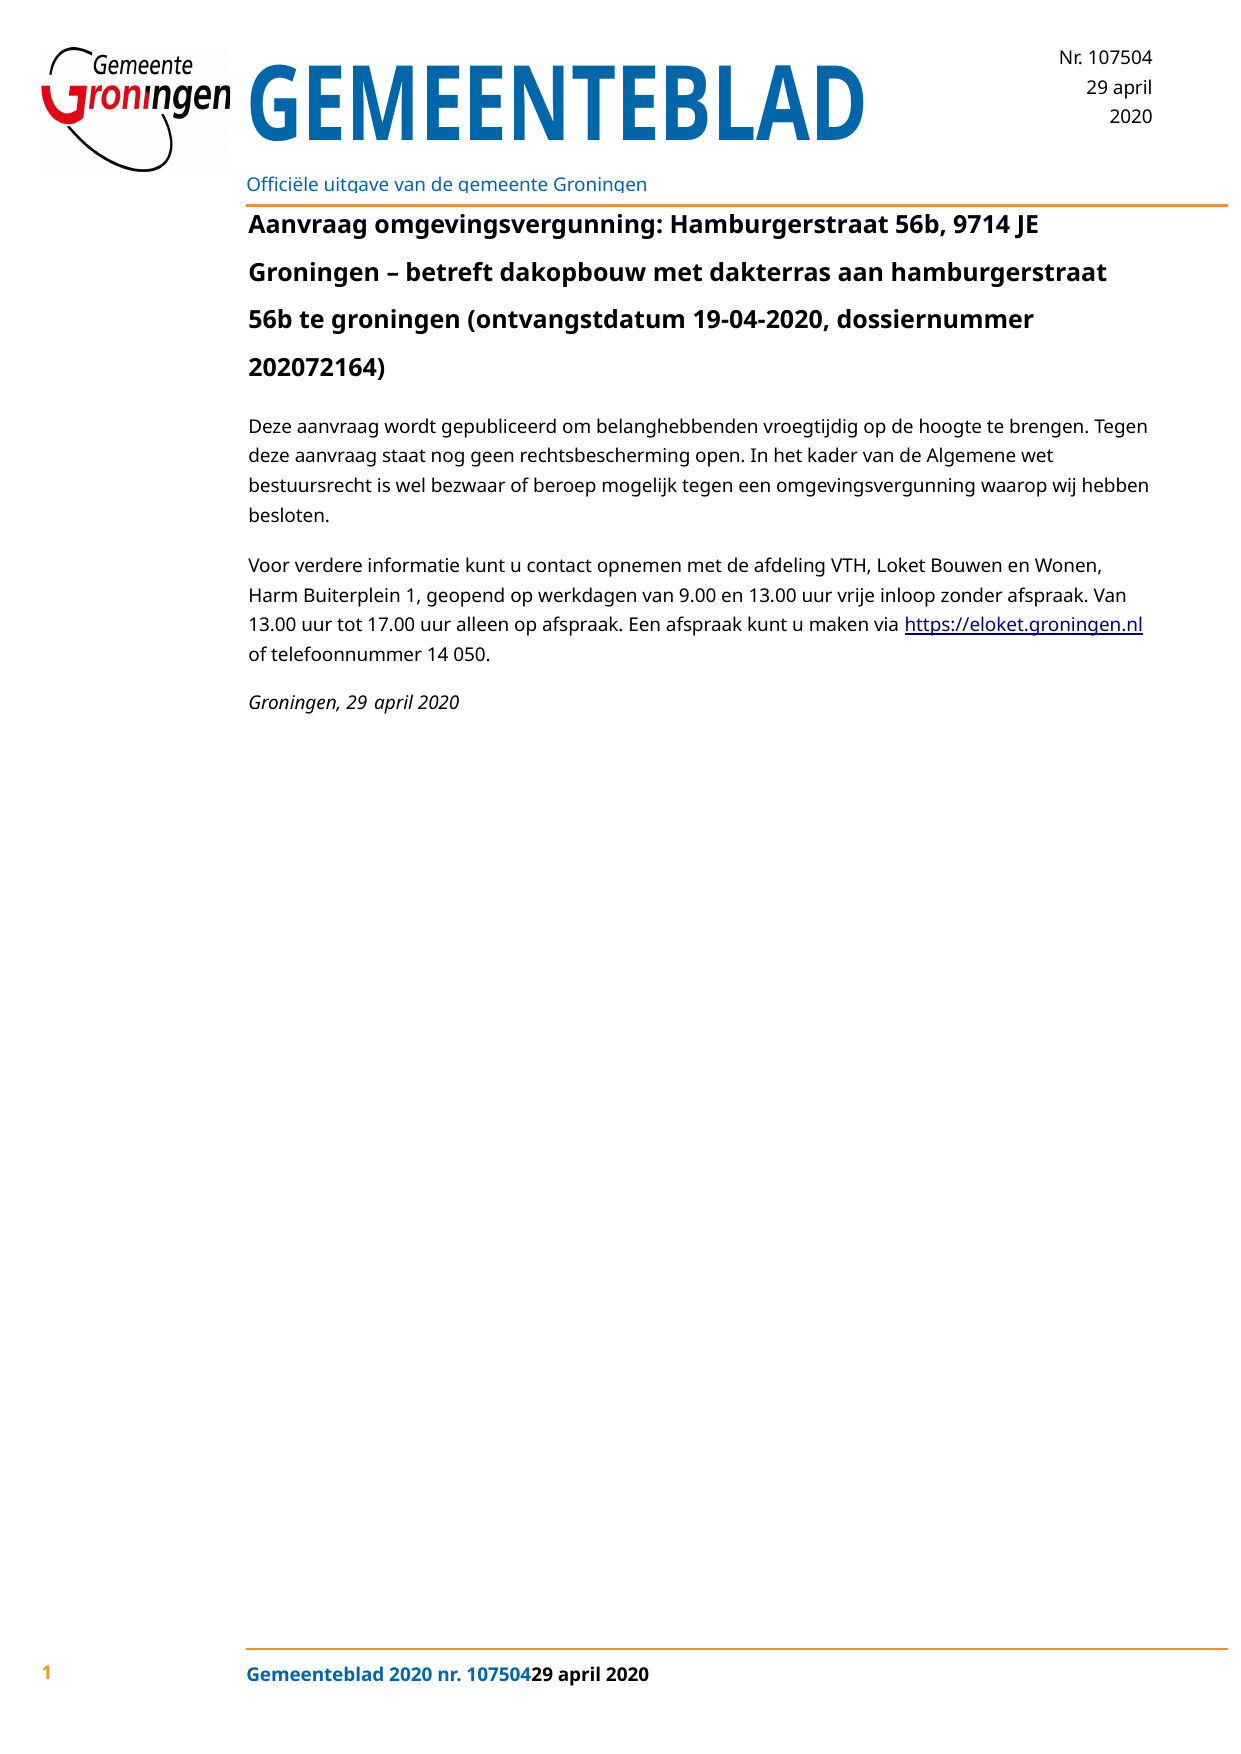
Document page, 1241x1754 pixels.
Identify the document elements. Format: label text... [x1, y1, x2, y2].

text Groningen, 29 april 2020 [248, 689, 1152, 714]
picture [41, 47, 231, 172]
text Aanvraag omgevingsvergunning: Hamburgerstraat 56b, 9714 JE Groningen – betreft dakopbouw met dakterras aan hamburgerstraat 56b te groningen (ontvangstdatum 19-04-2020, dossiernummer 202072164) [248, 207, 1152, 384]
text Voor verdere informatie kunt u contact opnemen met de afdeling VTH, Loket Bouwen en Wonen, Harm Buiterplein 1, geopend op werkdagen van 9.00 en 13.00 uur vrije inloop zonder afspraak. Van 13.00 uur tot 17.00 uur alleen op afspraak. Een afspraak kunt u maken via https://eloket.groningen.nl of telefoonnummer 14 050. [248, 552, 1152, 667]
text Deze aanvraag wordt gepubliceerd om belanghebbenden vroegtijdig op de hoogte te brengen. Tegen deze aanvraag staat nog geen rechtsbescherming open. In het kader van de Algemene wet bestuursrecht is wel bezwaar of beroep mogelijk tegen een omgevingsvergunning waarop wij hebben besloten. [248, 413, 1152, 528]
